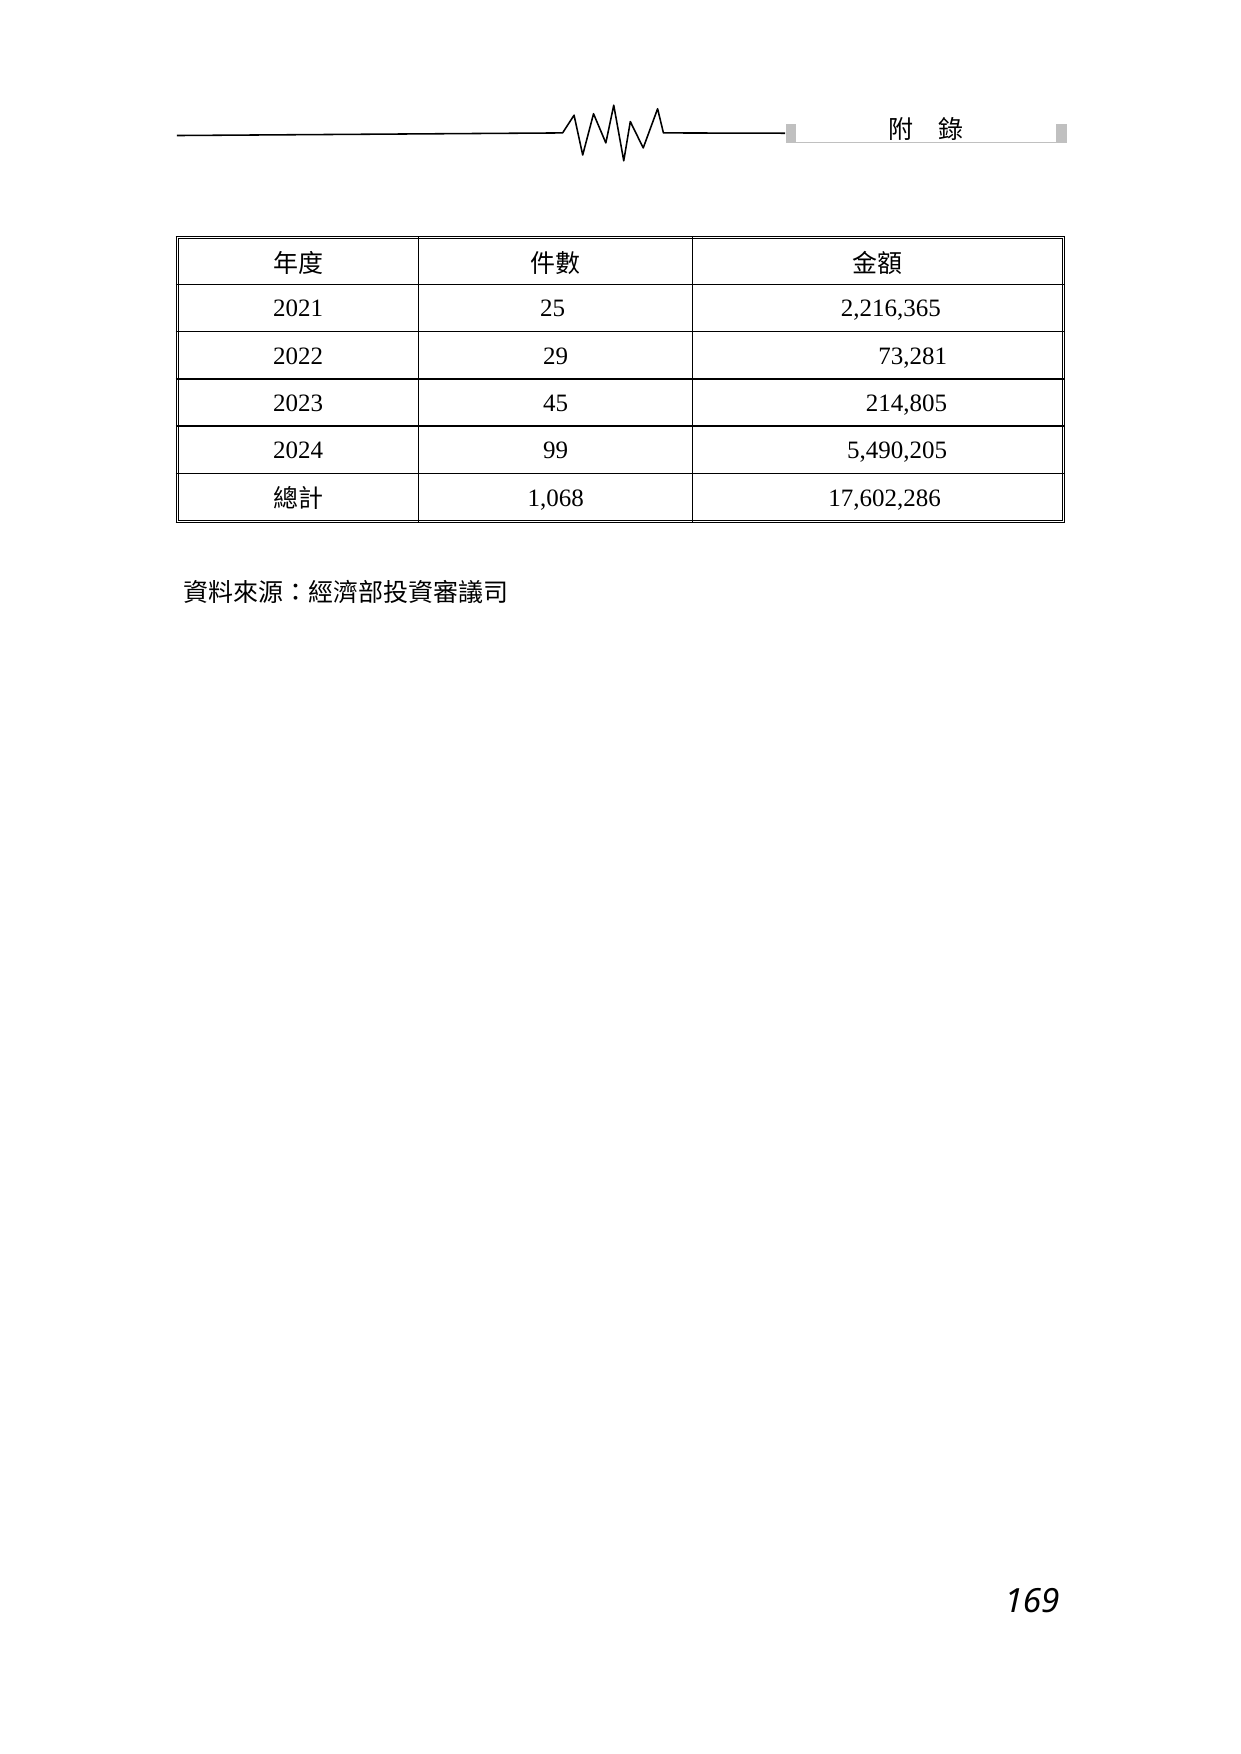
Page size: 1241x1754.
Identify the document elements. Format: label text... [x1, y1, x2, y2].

table_header 金額 [693, 239, 1062, 283]
table_cell 25 [419, 285, 692, 331]
table_cell 2021 [179, 285, 418, 331]
table_cell 45 [419, 380, 692, 425]
table_cell 2023 [179, 380, 418, 425]
table_cell 1,068 [419, 474, 692, 520]
table_cell 2024 [179, 427, 418, 473]
table_header 件數 [419, 239, 692, 283]
table_cell 5,490,205 [693, 427, 1062, 473]
table_cell 99 [419, 427, 692, 473]
table_cell 2,216,365 [693, 285, 1062, 331]
table_cell 29 [419, 332, 692, 378]
table_cell 2022 [179, 332, 418, 378]
table_cell 總計 [179, 474, 418, 520]
table_cell 73,281 [693, 332, 1062, 378]
table_cell 17,602,286 [693, 474, 1062, 520]
table_cell 214,805 [693, 380, 1062, 425]
text 資料來源：經濟部投資審議司 [183, 549, 1057, 611]
table_header 年度 [179, 239, 418, 283]
